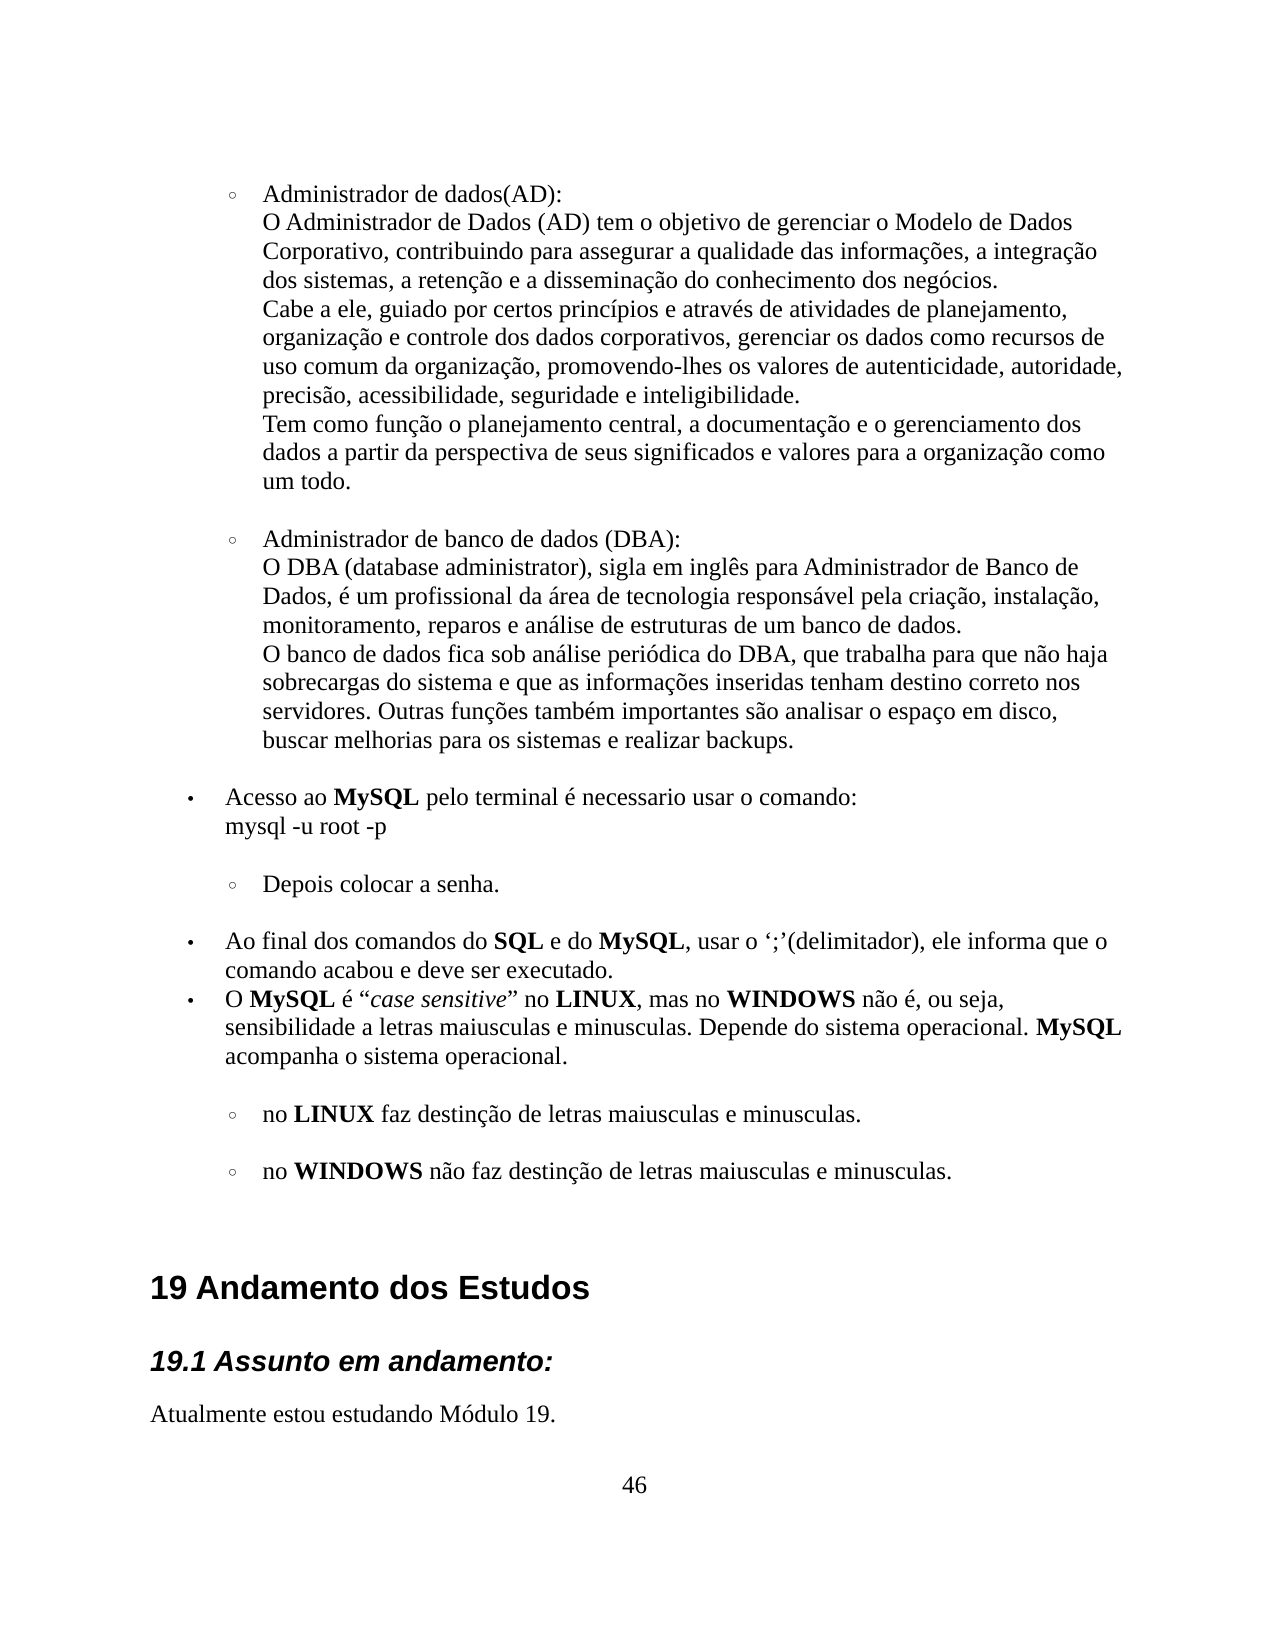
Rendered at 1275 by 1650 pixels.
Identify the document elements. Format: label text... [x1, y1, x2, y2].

list Acesso ao MySQL pelo terminal é necessario usar o comando: mysql -u root -p [187, 782, 1125, 869]
list Ao final dos comandos do SQL e do MySQL, usar o ‘;’(delimitador), ele informa que o comando acabou e deve ser executado. [187, 926, 1125, 984]
list no LINUX faz destinção de letras maiusculas e minusculas. [225, 1099, 1125, 1156]
list Depois colocar a senha. [225, 869, 1125, 926]
list no WINDOWS não faz destinção de letras maiusculas e minusculas. [225, 1156, 1125, 1214]
list Administrador de dados(AD): O Administrador de Dados (AD) tem o objetivo de gerenciar o Modelo de Dados Corporativo, contribuindo para assegurar a qualidade das informações, a integração dos sistemas, a retenção e a disseminação do conhecimento dos negócios. Cabe a ele, guiado por certos princípios e através de atividades de planejamento, organização e controle dos dados corporativos, gerenciar os dados como recursos de uso comum da organização, promovendo-lhes os valores de autenticidade, autoridade, precisão, acessibilidade, seguridade e inteligibilidade. Tem como função o planejamento central, a documentação e o gerenciamento dos dados a partir da perspectiva de seus significados e valores para a organização como um todo. [225, 179, 1125, 524]
list O MySQL é “case sensitive” no LINUX, mas no WINDOWS não é, ou seja, sensibilidade a letras maiusculas e minusculas. Depende do sistema operacional. MySQL acompanha o sistema operacional. [187, 984, 1125, 1099]
subtitle 19 Andamento dos Estudos [150, 1267, 1125, 1306]
subtitle 19.1 Assunto em andamento: [150, 1344, 1125, 1377]
list [187, 150, 1125, 179]
text Atualmente estou estudando Módulo 19. [150, 1399, 1125, 1427]
list Administrador de banco de dados (DBA): O DBA (database administrator), sigla em inglês para Administrador de Banco de Dados, é um profissional da área de tecnologia responsável pela criação, instalação, monitoramento, reparos e análise de estruturas de um banco de dados. O banco de dados fica sob análise periódica do DBA, que trabalha para que não haja sobrecargas do sistema e que as informações inseridas tenham destino correto nos servidores. Outras funções também importantes são analisar o espaço em disco, buscar melhorias para os sistemas e realizar backups. [225, 524, 1125, 782]
